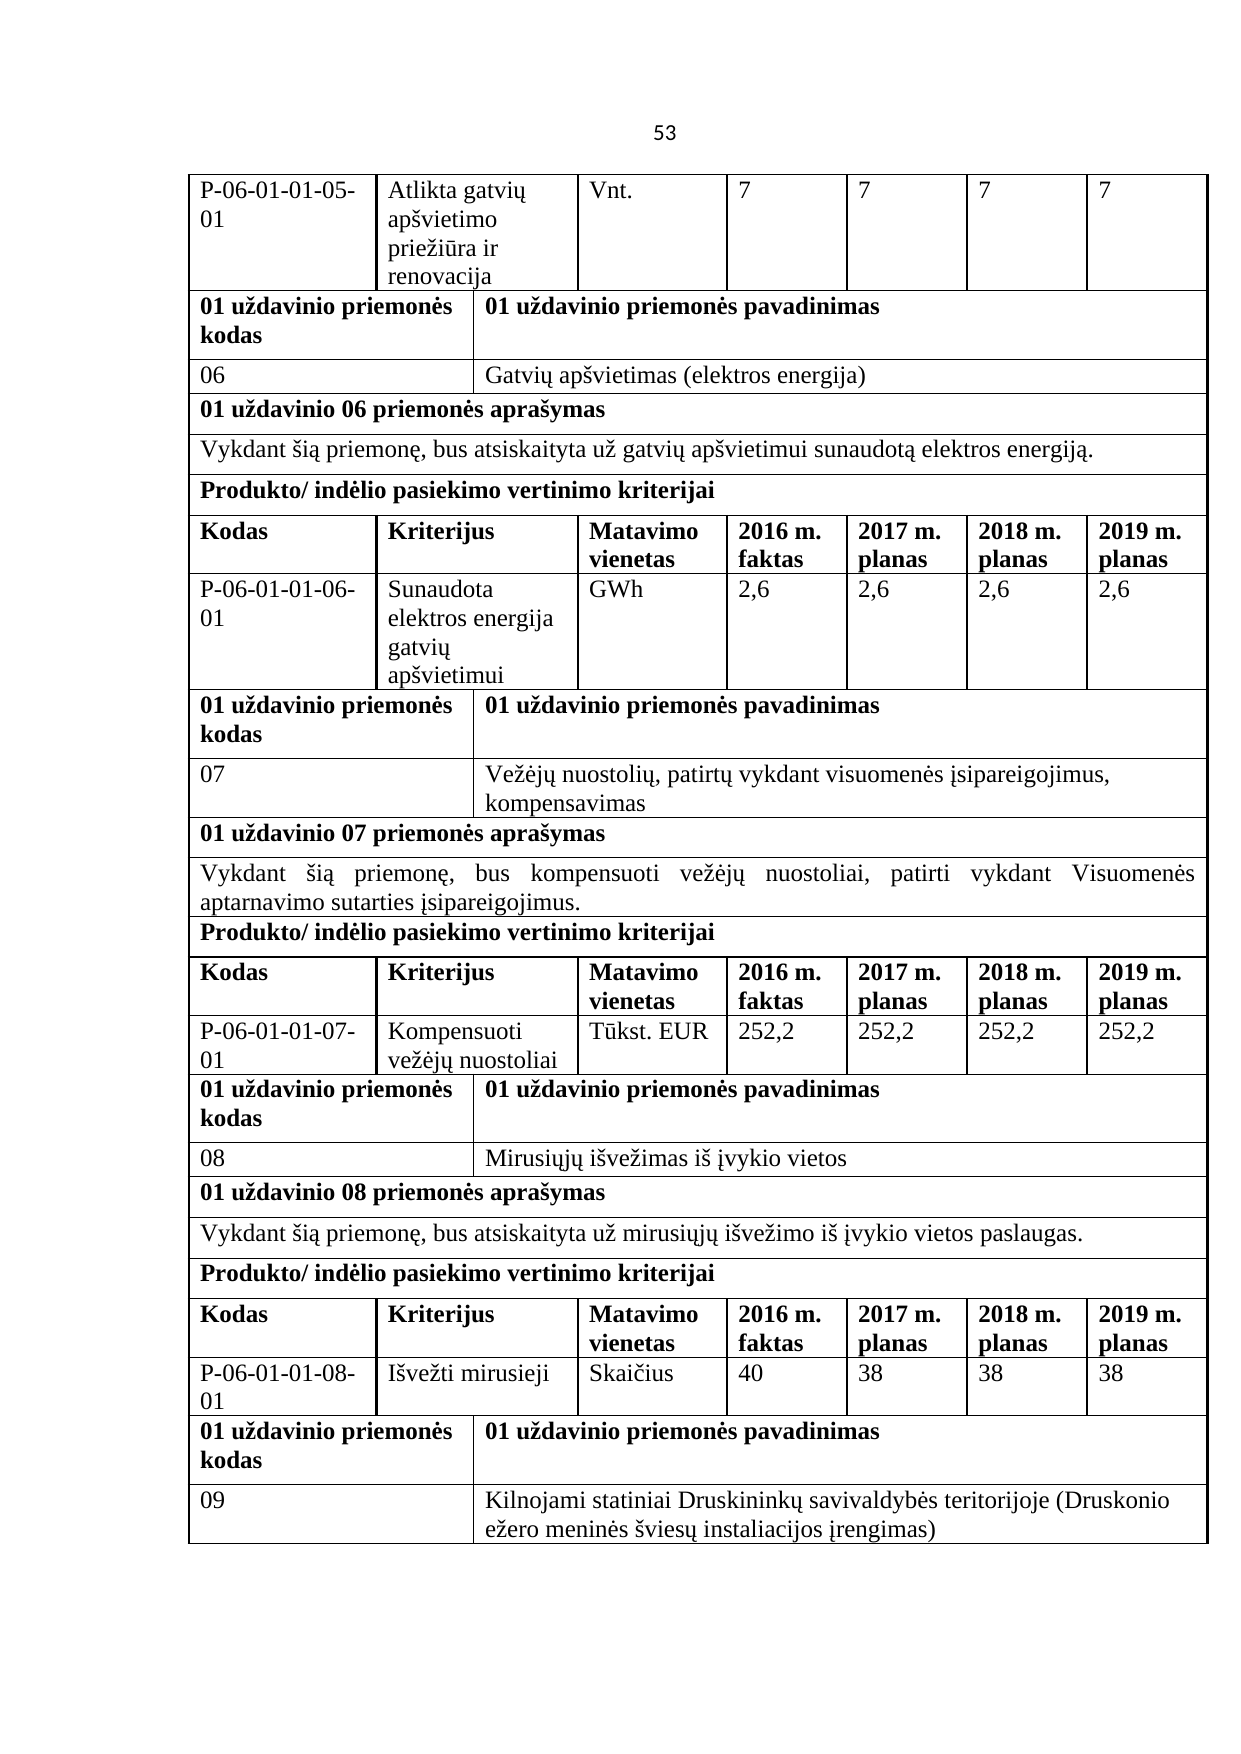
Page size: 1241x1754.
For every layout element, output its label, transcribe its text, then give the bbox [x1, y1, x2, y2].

table_cell 01 uždavinio priemonės pavadinimas [474, 291, 1206, 359]
table_cell P-06-01-01-07-01 [190, 1016, 375, 1073]
table_cell 2016 m. faktas [728, 1299, 846, 1357]
table_cell 40 [728, 1358, 846, 1415]
table_cell 2,6 [848, 574, 966, 689]
table_cell Sunaudota elektros energija gatvių apšvietimui [378, 574, 577, 689]
table_cell Vežėjų nuostolių, patirtų vykdant visuomenės įsipareigojimus, kompensavimas [474, 759, 1206, 817]
table_cell 01 uždavinio priemonės pavadinimas [474, 1416, 1206, 1484]
table_cell 2018 m. planas [968, 1299, 1086, 1357]
table_cell Matavimo vienetas [579, 516, 726, 573]
table_cell 38 [1088, 1358, 1206, 1415]
table_cell 2019 m. planas [1088, 516, 1206, 573]
table_cell Kodas [190, 958, 375, 1015]
table_cell Kriterijus [378, 516, 577, 573]
table_cell Kriterijus [378, 1299, 577, 1357]
table_cell 252,2 [968, 1016, 1086, 1073]
table_cell 2,6 [728, 574, 846, 689]
table_cell Išvežti mirusieji [378, 1358, 577, 1415]
table_cell P-06-01-01-06-01 [190, 574, 375, 689]
table_cell 2018 m. planas [968, 958, 1086, 1015]
table_cell 2,6 [968, 574, 1086, 689]
table_cell Atlikta gatvių apšvietimo priežiūra ir renovacija [378, 175, 577, 290]
table_cell GWh [579, 574, 726, 689]
table_cell 7 [1088, 175, 1206, 290]
table_cell 7 [848, 175, 966, 290]
table_cell 2017 m. planas [848, 516, 966, 573]
table_cell 252,2 [1088, 1016, 1206, 1073]
table_cell 252,2 [728, 1016, 846, 1073]
table_cell 2016 m. faktas [728, 958, 846, 1015]
table_cell 09 [190, 1485, 473, 1542]
table_cell 2019 m. planas [1088, 958, 1206, 1015]
table_cell 38 [848, 1358, 966, 1415]
table_cell 2019 m. planas [1088, 1299, 1206, 1357]
table_cell Matavimo vienetas [579, 1299, 726, 1357]
table_cell P-06-01-01-05-01 [190, 175, 375, 290]
table_cell Tūkst. EUR [579, 1016, 726, 1073]
table_cell 2018 m. planas [968, 516, 1086, 573]
table_cell Kompensuoti vežėjų nuostoliai [378, 1016, 577, 1073]
table_cell 01 uždavinio priemonės pavadinimas [474, 690, 1206, 758]
table_cell Vykdant šią priemonę, bus atsiskaityta už gatvių apšvietimui sunaudotą elektros energiją. [190, 435, 1206, 474]
table_cell 01 uždavinio 07 priemonės aprašymas [190, 818, 1206, 857]
table_cell 01 uždavinio priemonės kodas [190, 1416, 473, 1484]
table_cell 7 [728, 175, 846, 290]
table_cell 08 [190, 1143, 473, 1176]
table_cell 252,2 [848, 1016, 966, 1073]
table_cell 2017 m. planas [848, 1299, 966, 1357]
table_cell Vykdant šią priemonę, bus kompensuoti vežėjų nuostoliai, patirti vykdant Visuomenės aptarnavimo sutarties įsipareigojimus. [190, 858, 1206, 916]
table_cell Matavimo vienetas [579, 958, 726, 1015]
table_cell Gatvių apšvietimas (elektros energija) [474, 360, 1206, 393]
table_cell 2017 m. planas [848, 958, 966, 1015]
table_cell Mirusiųjų išvežimas iš įvykio vietos [474, 1143, 1206, 1176]
table_cell 7 [968, 175, 1086, 290]
table_cell Kodas [190, 1299, 375, 1357]
table_cell 2,6 [1088, 574, 1206, 689]
table_cell 38 [968, 1358, 1086, 1415]
table_cell 01 uždavinio priemonės pavadinimas [474, 1075, 1206, 1142]
table_cell P-06-01-01-08-01 [190, 1358, 375, 1415]
table_cell 01 uždavinio priemonės kodas [190, 690, 473, 758]
table_cell Kodas [190, 516, 375, 573]
table_cell Kriterijus [378, 958, 577, 1015]
table_cell Kilnojami statiniai Druskininkų savivaldybės teritorijoje (Druskonio ežero meninės šviesų instaliacijos įrengimas) [474, 1485, 1206, 1542]
table_cell Vykdant šią priemonę, bus atsiskaityta už mirusiųjų išvežimo iš įvykio vietos paslaugas. [190, 1218, 1206, 1257]
table_cell 01 uždavinio priemonės kodas [190, 1075, 473, 1142]
table_cell 2016 m. faktas [728, 516, 846, 573]
table_cell 01 uždavinio 08 priemonės aprašymas [190, 1177, 1206, 1217]
table_cell 01 uždavinio priemonės kodas [190, 291, 473, 359]
table_cell Produkto/ indėlio pasiekimo vertinimo kriterijai [190, 475, 1206, 515]
table_cell Produkto/ indėlio pasiekimo vertinimo kriterijai [190, 917, 1206, 956]
table_cell 07 [190, 759, 473, 817]
table_cell Skaičius [579, 1358, 726, 1415]
table_cell Produkto/ indėlio pasiekimo vertinimo kriterijai [190, 1259, 1206, 1298]
table_cell 06 [190, 360, 473, 393]
table_cell 01 uždavinio 06 priemonės aprašymas [190, 394, 1206, 433]
table_cell Vnt. [579, 175, 726, 290]
